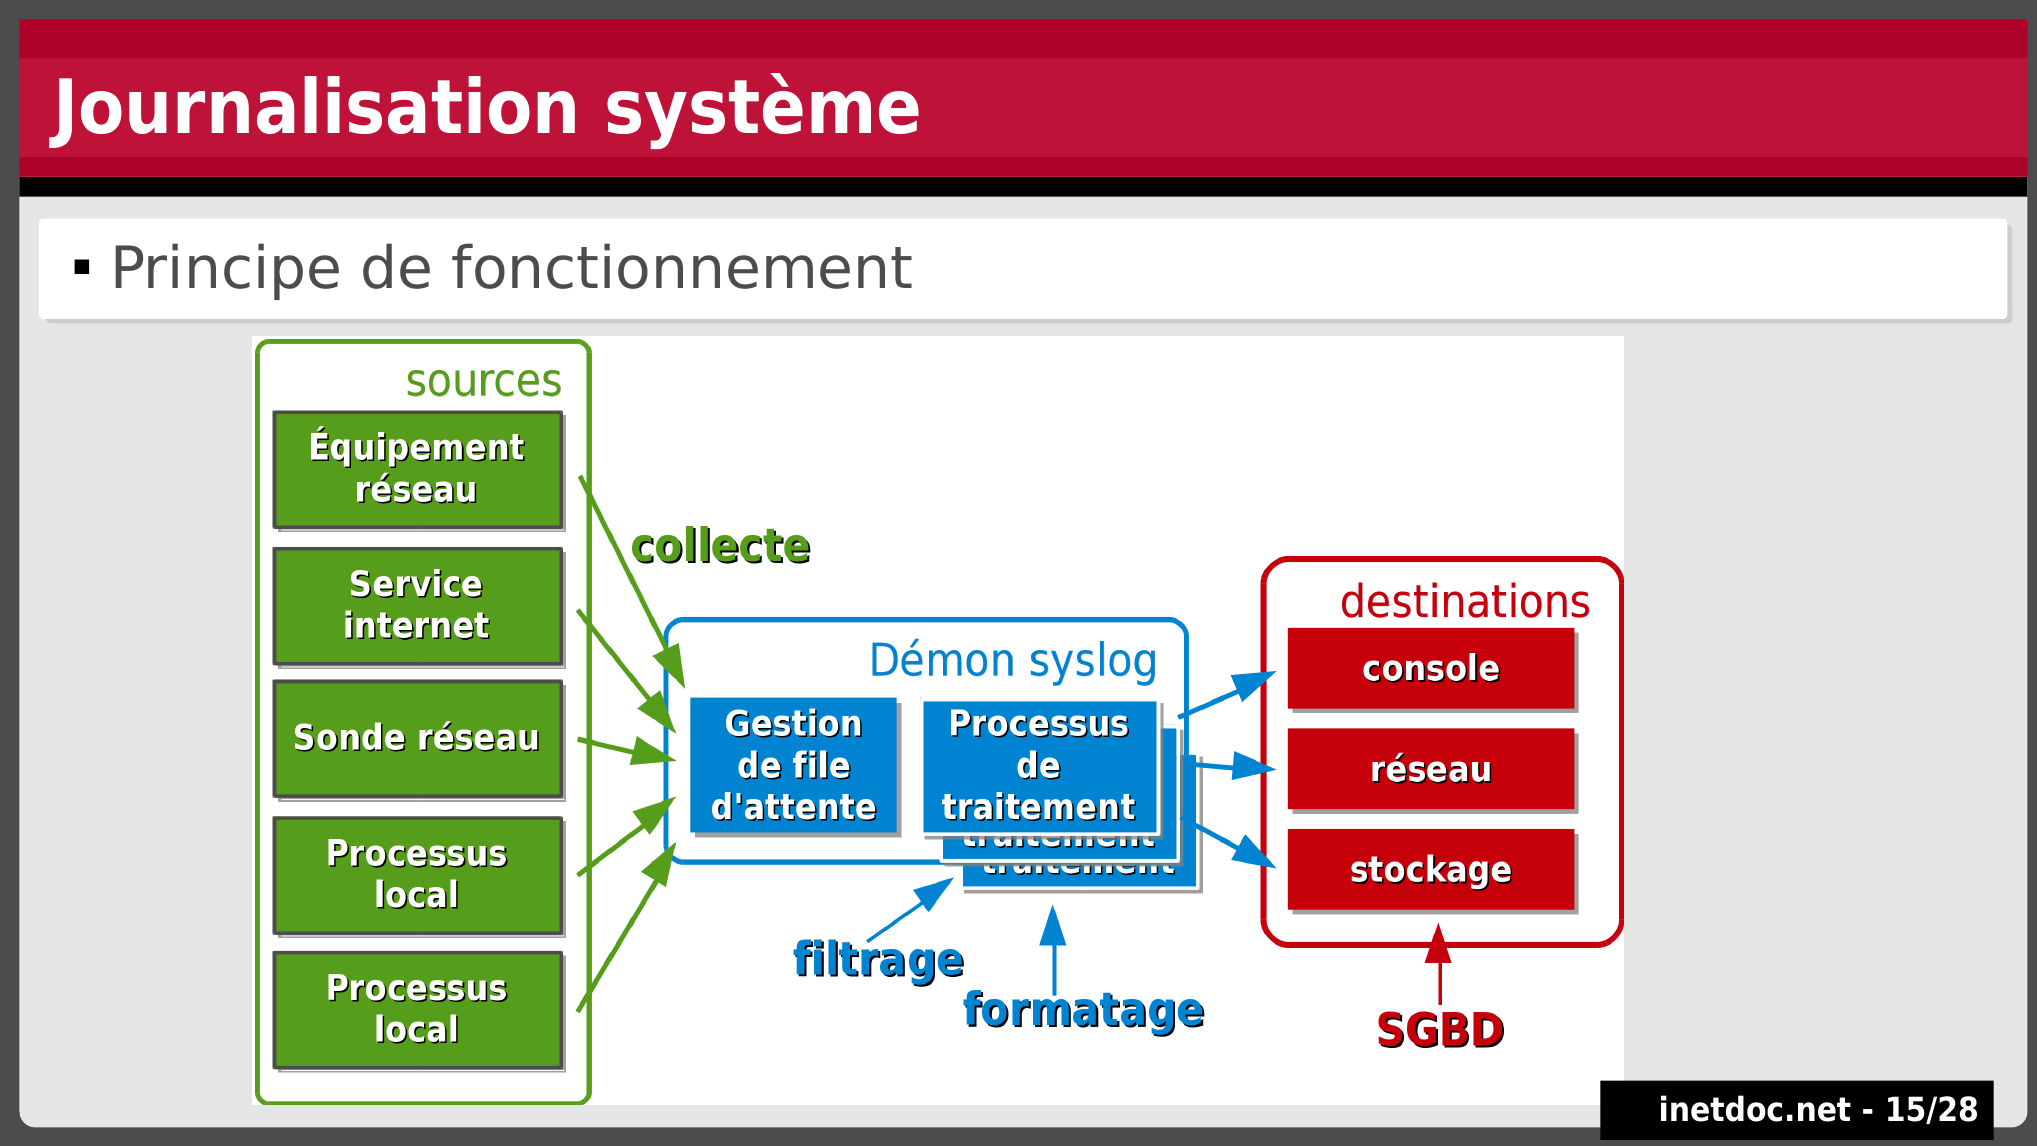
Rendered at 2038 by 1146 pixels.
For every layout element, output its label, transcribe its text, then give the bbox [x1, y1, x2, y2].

text_box Principe de fonctionnement [38, 218, 2008, 319]
text_box [19, 19, 2028, 59]
text_box inetdoc.net - <numéro>/28 [1600, 1080, 1994, 1140]
text_box Journalisation système [19, 59, 2028, 157]
text_box [19, 157, 2028, 1128]
picture [252, 336, 1624, 1105]
